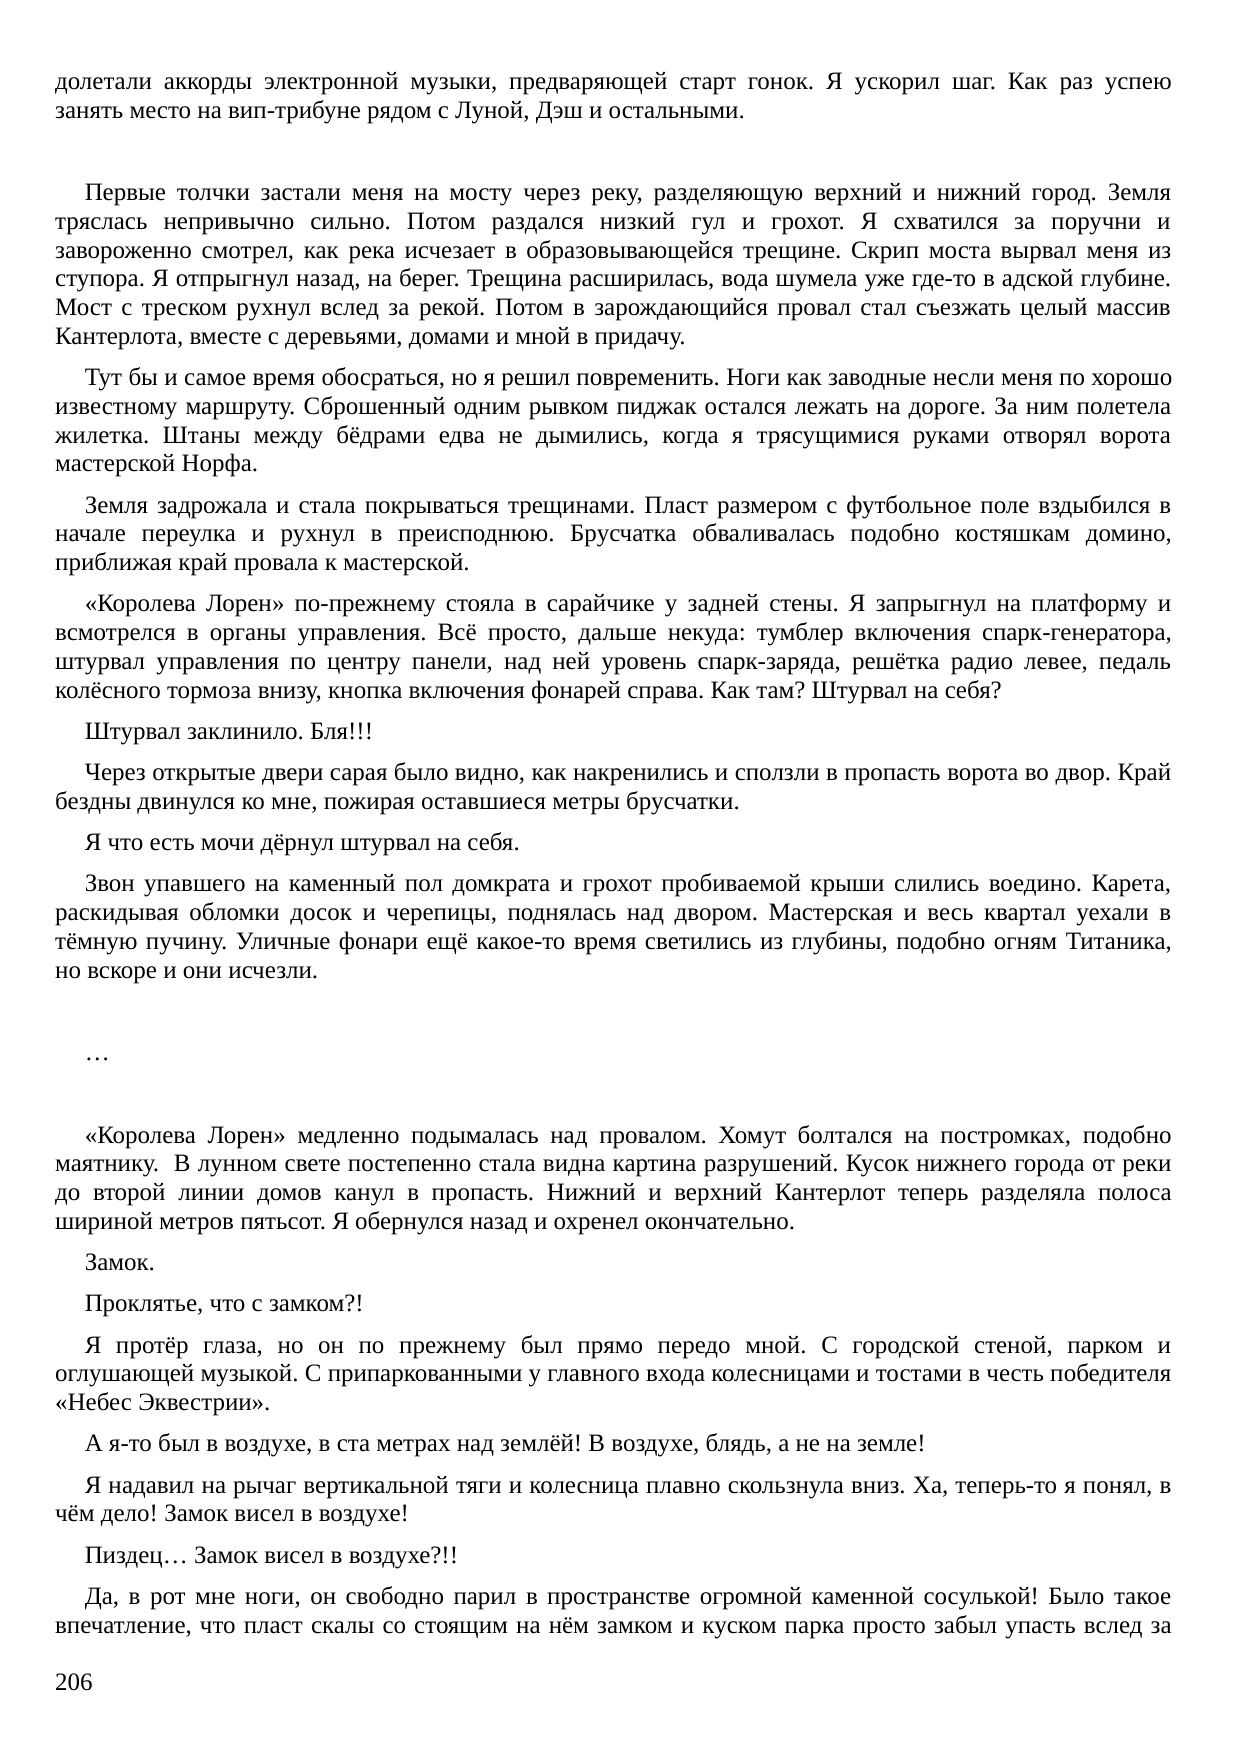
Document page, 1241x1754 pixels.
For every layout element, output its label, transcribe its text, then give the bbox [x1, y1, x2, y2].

text Я надавил на рычаг вертикальной тяги и колесница плавно скользнула вниз. Ха, теперь-то я понял, в чём дело! Замок висел в воздухе! [55, 1470, 1173, 1527]
text Да, в рот мне ноги, он свободно парил в пространстве огромной каменной сосулькой! Было такое впечатление, что пласт скалы со стоящим на нём замком и куском парка просто забыл упасть вслед за [55, 1581, 1173, 1638]
text А я-то был в воздухе, в ста метрах над землёй! В воздухе, блядь, а не на земле! [55, 1428, 1173, 1457]
text … [55, 1037, 1173, 1066]
text Замок. [55, 1247, 1173, 1276]
text Тут бы и самое время обосраться, но я решил повременить. Ноги как заводные несли меня по хорошо известному маршруту. Сброшенный одним рывком пиджак остался лежать на дороге. За ним полетела жилетка. Штаны между бёдрами едва не дымились, когда я трясущимися руками отворял ворота мастерской Норфа. [55, 362, 1173, 477]
text Первые толчки застали меня на мосту через реку, разделяющую верхний и нижний город. Земля тряслась непривычно сильно. Потом раздался низкий гул и грохот. Я схватился за поручни и завороженно смотрел, как река исчезает в образовывающейся трещине. Скрип моста вырвал меня из ступора. Я отпрыгнул назад, на берег. Трещина расширилась, вода шумела уже где-то в адской глубине. Мост с треском рухнул вслед за рекой. Потом в зарождающийся провал стал съезжать целый массив Кантерлота, вместе с деревьями, домами и мной в придачу. [55, 177, 1173, 350]
text Звон упавшего на каменный пол домкрата и грохот пробиваемой крыши слились воедино. Карета, раскидывая обломки досок и черепицы, поднялась над двором. Мастерская и весь квартал уехали в тёмную пучину. Уличные фонари ещё какое-то время светились из глубины, подобно огням Титаника, но вскоре и они исчезли. [55, 868, 1173, 983]
text «Королева Лорен» медленно подымалась над провалом. Хомут болтался на постромках, подобно маятнику. В лунном свете постепенно стала видна картина разрушений. Кусок нижнего города от реки до второй линии домов канул в пропасть. Нижний и верхний Кантерлот теперь разделяла полоса шириной метров пятьсот. Я обернулся назад и охренел окончательно. [55, 1120, 1173, 1235]
text Проклятье, что с замком?! [55, 1288, 1173, 1317]
text Я протёр глаза, но он по прежнему был прямо передо мной. С городской стеной, парком и оглушающей музыкой. С припаркованными у главного входа колесницами и тостами в честь победителя «Небес Эквестрии». [55, 1330, 1173, 1416]
text Штурвал заклинило. Бля!!! [55, 716, 1173, 745]
text Пиздец… Замок висел в воздухе?!! [55, 1540, 1173, 1568]
text Земля задрожала и стала покрываться трещинами. Пласт размером с футбольное поле вздыбился в начале переулка и рухнул в преисподнюю. Брусчатка обваливалась подобно костяшкам домино, приближая край провала к мастерской. [55, 490, 1173, 576]
text Я что есть мочи дёрнул штурвал на себя. [55, 827, 1173, 856]
text «Королева Лорен» по-прежнему стояла в сарайчике у задней стены. Я запрыгнул на платформу и всмотрелся в органы управления. Всё просто, дальше некуда: тумблер включения спарк-генератора, штурвал управления по центру панели, над ней уровень спарк-заряда, решётка радио левее, педаль колёсного тормоза внизу, кнопка включения фонарей справа. Как там? Штурвал на себя? [55, 588, 1173, 703]
text Через открытые двери сарая было видно, как накренились и сползли в пропасть ворота во двор. Край бездны двинулся ко мне, пожирая оставшиеся метры брусчатки. [55, 757, 1173, 815]
text долетали аккорды электронной музыки, предваряющей старт гонок. Я ускорил шаг. Как раз успею занять место на вип-трибуне рядом с Луной, Дэш и остальными. [55, 66, 1173, 123]
